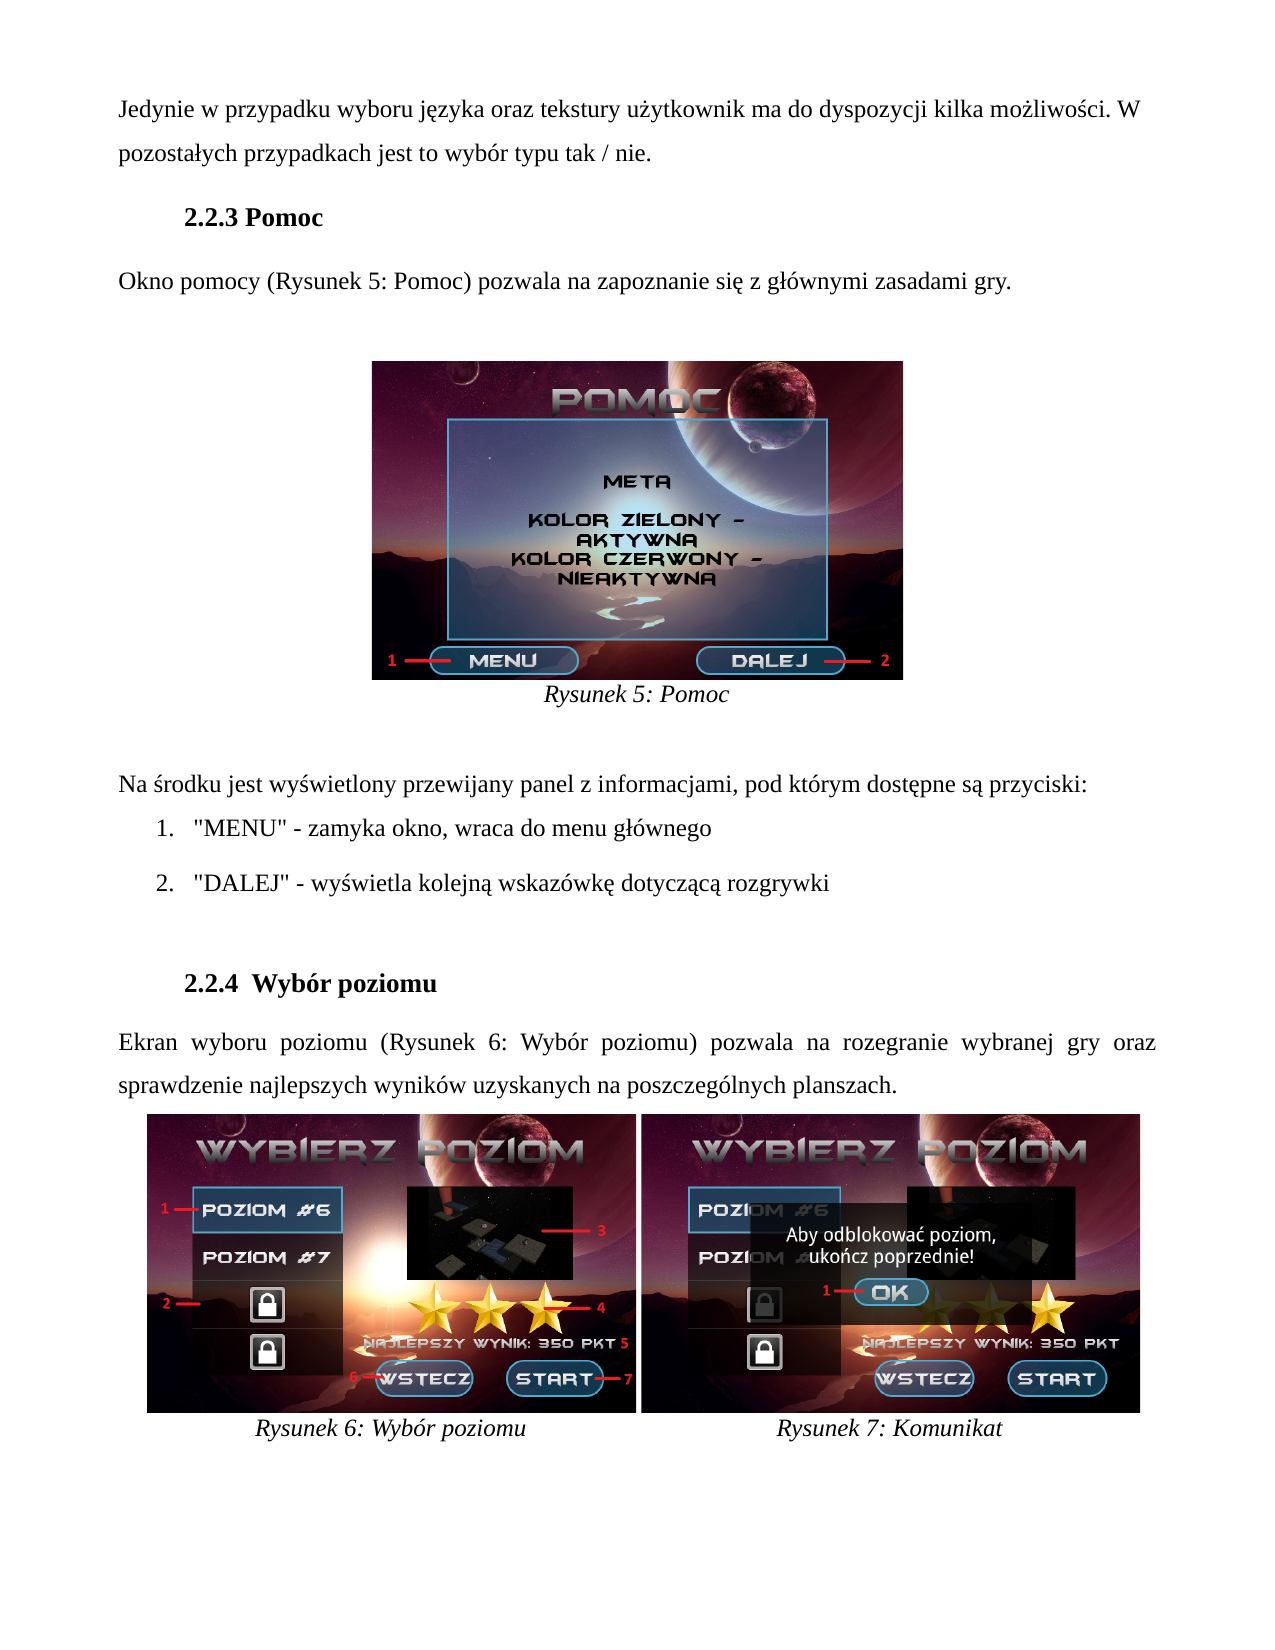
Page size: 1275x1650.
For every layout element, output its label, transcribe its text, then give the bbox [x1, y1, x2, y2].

text Rysunek 6: Wybór poziomu [144, 1413, 639, 1441]
subtitle Pomoc [177, 202, 1157, 233]
picture [371, 361, 904, 680]
list "MENU" - zamyka okno, wraca do menu głównego [156, 813, 1157, 841]
picture [147, 1114, 637, 1413]
picture [641, 1114, 1141, 1413]
text Rysunek 5: Pomoc [373, 680, 902, 708]
text Na środku jest wyświetlony przewijany panel z informacjami, pod którym dostępne są przyciski: [118, 769, 1157, 798]
list "DALEJ" - wyświetla kolejną wskazówkę dotyczącą rozgrywki [156, 868, 1157, 897]
text Okno pomocy (Rysunek 5: Pomoc) pozwala na zapoznanie się z głównymi zasadami gry. [118, 266, 1157, 295]
text Rysunek 7: Komunikat [643, 1413, 1138, 1441]
subtitle Wybór poziomu [177, 967, 1157, 998]
text Jedynie w przypadku wyboru języka oraz tekstury użytkownik ma do dyspozycji kilka możliwości. W pozostałych przypadkach jest to wybór typu tak / nie. [118, 94, 1157, 166]
text Ekran wyboru poziomu (Rysunek 6: Wybór poziomu) pozwala na rozegranie wybranej gry oraz sprawdzenie najlepszych wyników uzyskanych na poszczególnych planszach. [118, 1027, 1157, 1099]
